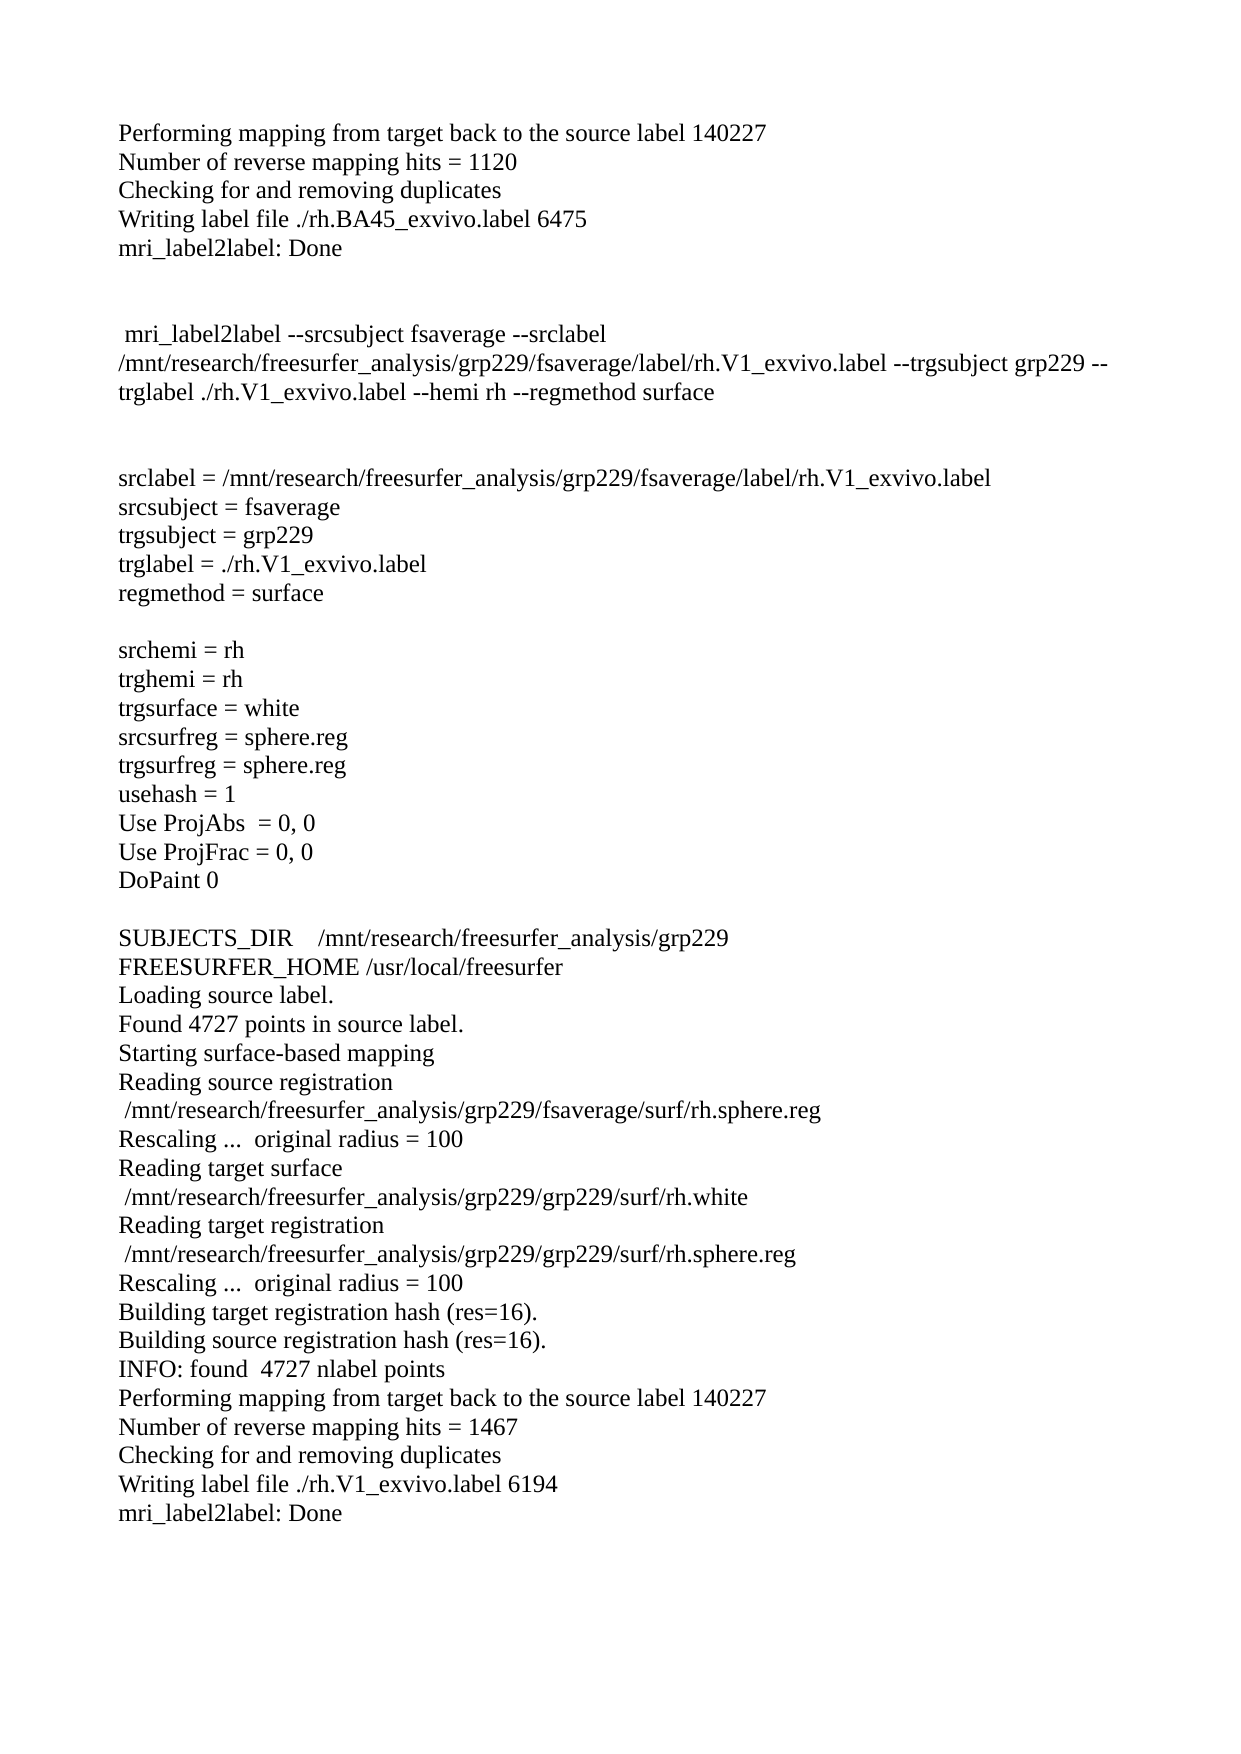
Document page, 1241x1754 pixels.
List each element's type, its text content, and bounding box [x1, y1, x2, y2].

text trgsurface = white [118, 693, 1122, 722]
text Loading source label. [118, 981, 1122, 1009]
text Reading source registration [118, 1067, 1122, 1096]
text trgsubject = grp229 [118, 521, 1122, 549]
text Checking for and removing duplicates [118, 1441, 1122, 1469]
text /mnt/research/freesurfer_analysis/grp229/grp229/surf/rh.white [118, 1182, 1122, 1211]
text Building target registration hash (res=16). [118, 1297, 1122, 1326]
text Number of reverse mapping hits = 1120 [118, 147, 1122, 176]
text Rescaling ... original radius = 100 [118, 1124, 1122, 1153]
text DoPaint 0 [118, 866, 1122, 894]
text /mnt/research/freesurfer_analysis/grp229/fsaverage/surf/rh.sphere.reg [118, 1096, 1122, 1124]
text Found 4727 points in source label. [118, 1009, 1122, 1038]
text mri_label2label --srcsubject fsaverage --srclabel /mnt/research/freesurfer_analysis/grp229/fsaverage/label/rh.V1_exvivo.label --trgsubject grp229 --trglabel ./rh.V1_exvivo.label --hemi rh --regmethod surface [118, 319, 1122, 406]
text INFO: found 4727 nlabel points [118, 1354, 1122, 1383]
text Performing mapping from target back to the source label 140227 [118, 118, 1122, 147]
text FREESURFER_HOME /usr/local/freesurfer [118, 952, 1122, 981]
text regmethod = surface [118, 578, 1122, 607]
text usehash = 1 [118, 779, 1122, 808]
text mri_label2label: Done [118, 1498, 1122, 1527]
text Number of reverse mapping hits = 1467 [118, 1412, 1122, 1441]
text Starting surface-based mapping [118, 1038, 1122, 1067]
text Reading target registration [118, 1211, 1122, 1239]
text Use ProjFrac = 0, 0 [118, 837, 1122, 866]
text trghemi = rh [118, 664, 1122, 693]
text Rescaling ... original radius = 100 [118, 1268, 1122, 1297]
text srcsubject = fsaverage [118, 492, 1122, 521]
text Building source registration hash (res=16). [118, 1326, 1122, 1354]
text SUBJECTS_DIR /mnt/research/freesurfer_analysis/grp229 [118, 923, 1122, 952]
text Performing mapping from target back to the source label 140227 [118, 1383, 1122, 1412]
text Writing label file ./rh.V1_exvivo.label 6194 [118, 1469, 1122, 1498]
text srclabel = /mnt/research/freesurfer_analysis/grp229/fsaverage/label/rh.V1_exvivo.label [118, 463, 1122, 492]
text trglabel = ./rh.V1_exvivo.label [118, 549, 1122, 578]
text srchemi = rh [118, 636, 1122, 664]
text Writing label file ./rh.BA45_exvivo.label 6475 [118, 204, 1122, 233]
text srcsurfreg = sphere.reg [118, 722, 1122, 751]
text Reading target surface [118, 1153, 1122, 1182]
text trgsurfreg = sphere.reg [118, 751, 1122, 779]
text Use ProjAbs = 0, 0 [118, 808, 1122, 837]
text /mnt/research/freesurfer_analysis/grp229/grp229/surf/rh.sphere.reg [118, 1239, 1122, 1268]
text Checking for and removing duplicates [118, 176, 1122, 204]
text mri_label2label: Done [118, 233, 1122, 262]
